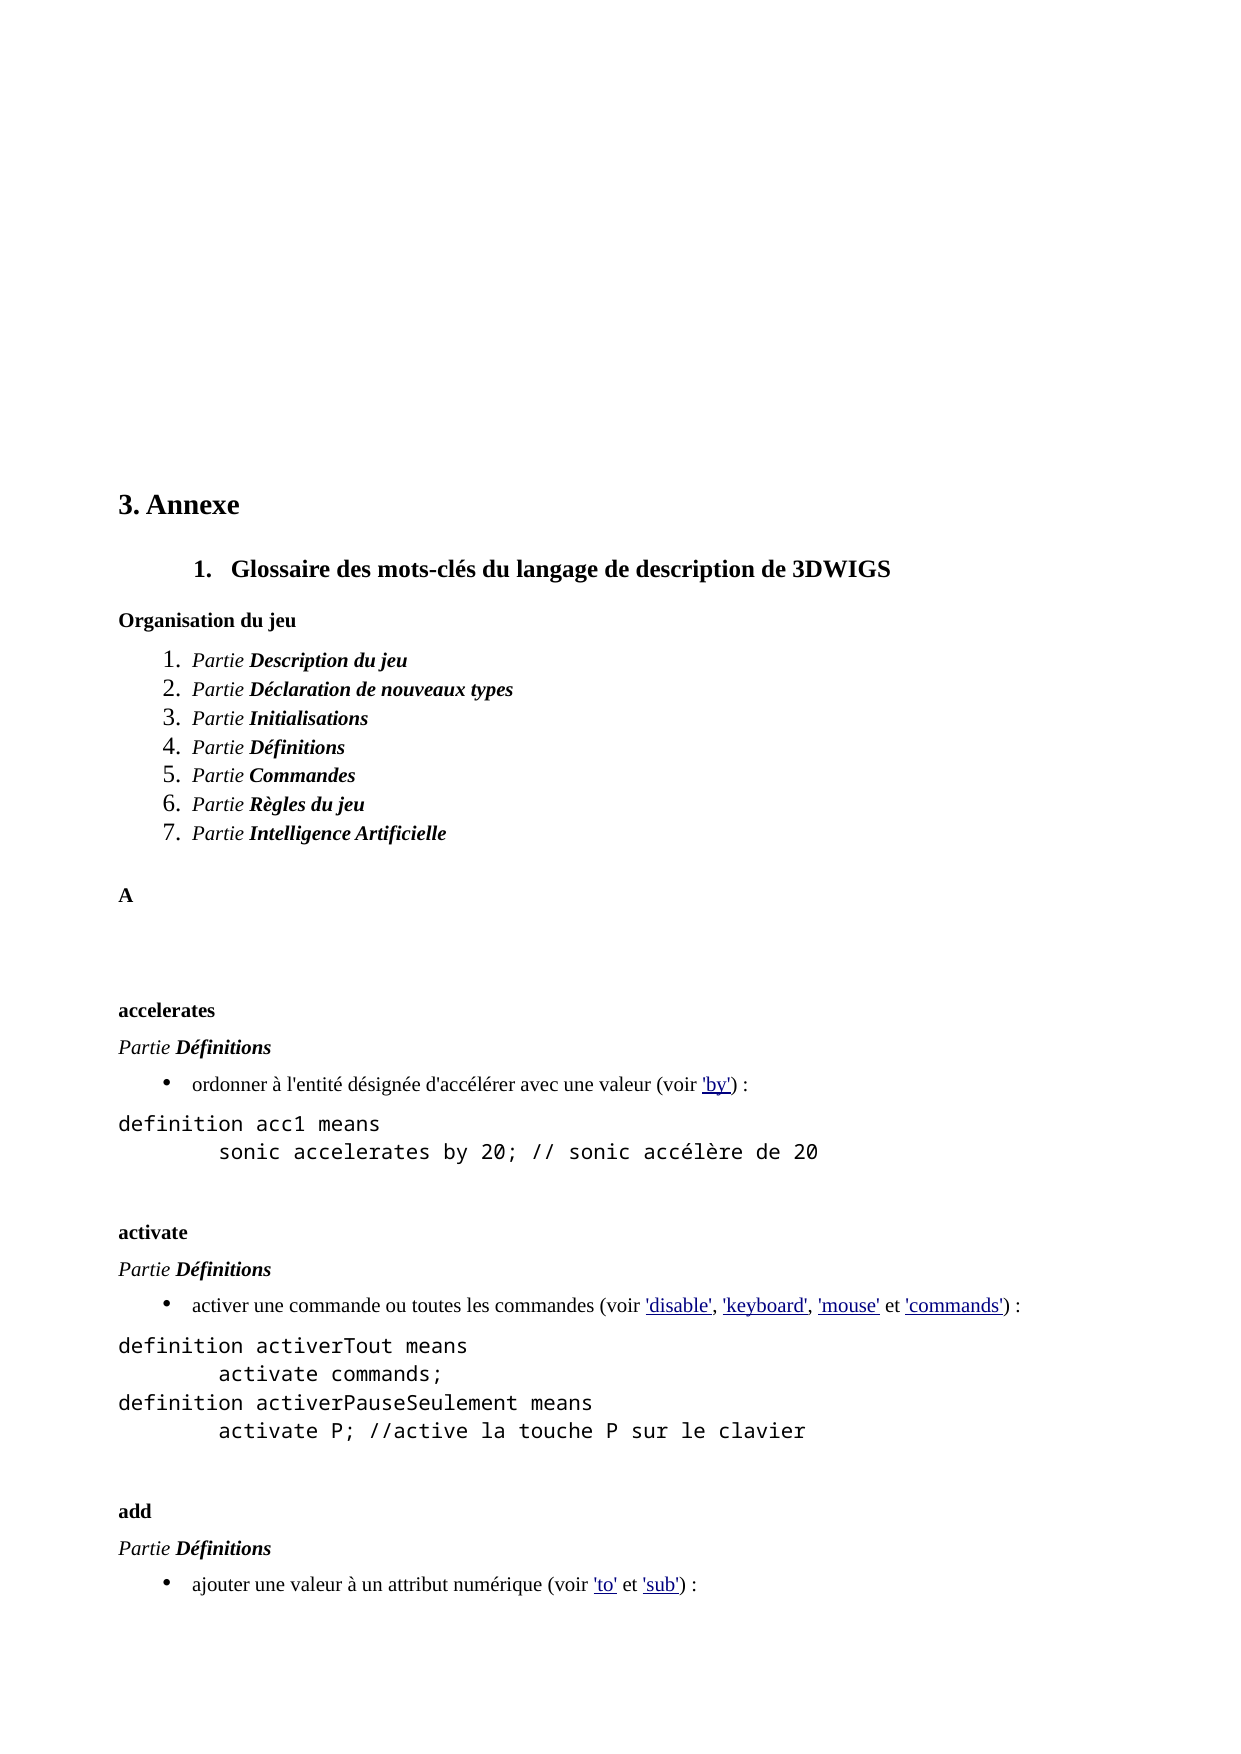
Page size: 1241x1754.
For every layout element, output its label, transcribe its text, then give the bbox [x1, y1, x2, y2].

list Partie Commandes [162, 759, 1122, 788]
list Partie Règles du jeu [162, 788, 1122, 817]
text Partie Définitions [118, 1536, 1122, 1559]
list Partie Intelligence Artificielle [162, 817, 1122, 846]
text activate P; //active la touche P sur le clavier [118, 1416, 1122, 1444]
list Partie Description du jeu [162, 644, 1122, 673]
subtitle A [118, 883, 1122, 907]
text definition activerTout means [118, 1331, 1122, 1359]
list ordonner à l'entité désignée d'accélérer avec une valeur (voir 'by') : [162, 1071, 1122, 1096]
subtitle activate [118, 1220, 1122, 1244]
subtitle Organisation du jeu [118, 608, 1122, 632]
list Partie Initialisations [162, 702, 1122, 731]
list activer une commande ou toutes les commandes (voir 'disable', 'keyboard', 'mouse' et 'commands') : [162, 1293, 1122, 1318]
text 3. Annexe [118, 487, 1122, 521]
text definition acc1 means [118, 1109, 1122, 1137]
list Partie Définitions [162, 731, 1122, 759]
text Partie Définitions [118, 1257, 1122, 1281]
list Partie Déclaration de nouveaux types [162, 673, 1122, 702]
text activate commands; [118, 1359, 1122, 1388]
text definition activerPauseSeulement means [118, 1388, 1122, 1416]
list ajouter une valeur à un attribut numérique (voir 'to' et 'sub') : [162, 1572, 1122, 1597]
text Partie Définitions [118, 1035, 1122, 1059]
list Glossaire des mots-clés du langage de description de 3DWIGS [193, 554, 1122, 583]
subtitle add [118, 1499, 1122, 1523]
subtitle accelerates [118, 998, 1122, 1022]
text sonic accelerates by 20; // sonic accélère de 20 [118, 1137, 1122, 1166]
